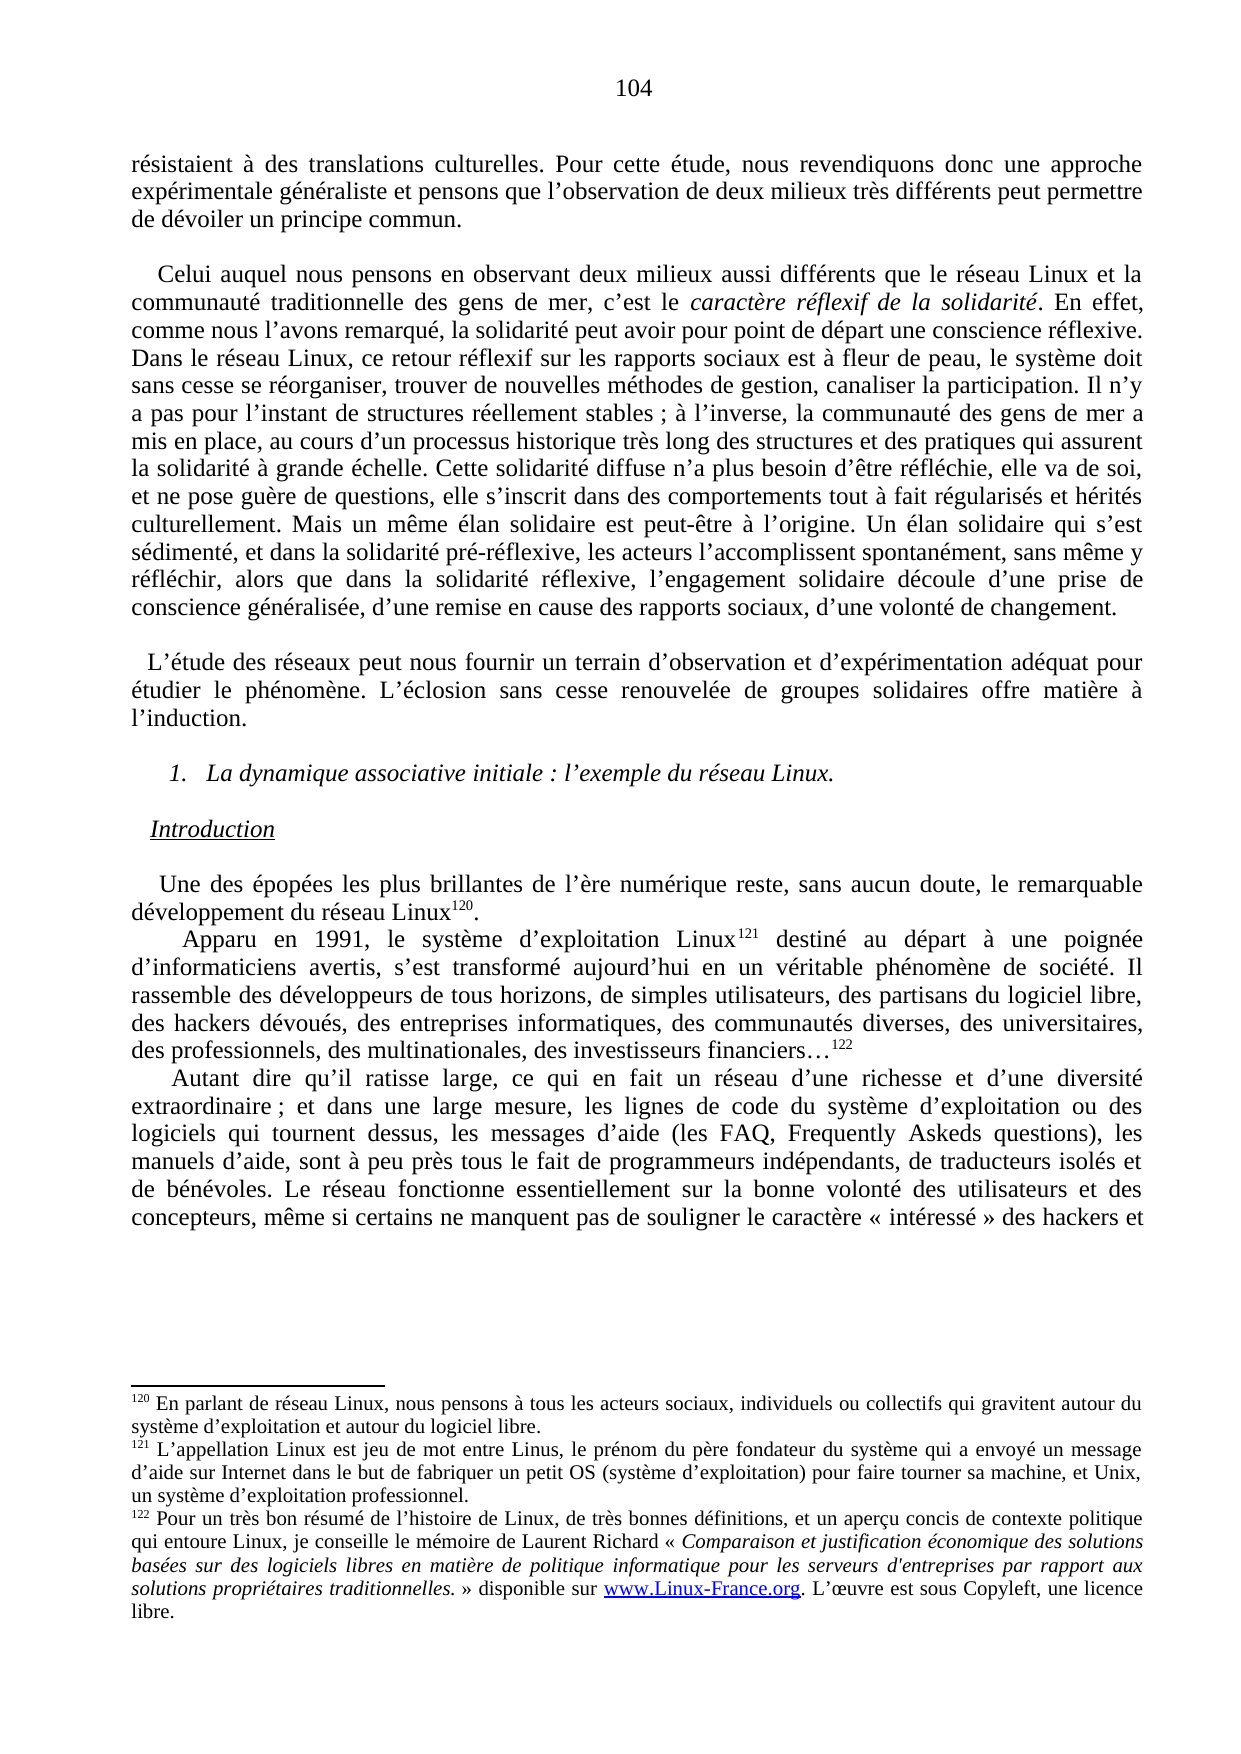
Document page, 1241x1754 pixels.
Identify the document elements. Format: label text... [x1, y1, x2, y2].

text Autant dire qu’il ratisse large, ce qui en fait un réseau d’une richesse et d’une diversité extraordinaire ; et dans une large mesure, les lignes de code du système d’exploitation ou des logiciels qui tournent dessus, les messages d’aide (les FAQ, Frequently Askeds questions), les manuels d’aide, sont à peu près tous le fait de programmeurs indépendants, de traducteurs isolés et de bénévoles. Le réseau fonctionne essentiellement sur la bonne volonté des utilisateurs et des concepteurs, même si certains ne manquent pas de souligner le caractère « intéressé » des hackers et [131, 1064, 1144, 1258]
text Celui auquel nous pensons en observant deux milieux aussi différents que le réseau Linux et la communauté traditionnelle des gens de mer, c’est le caractère réflexif de la solidarité. En effet, comme nous l’avons remarqué, la solidarité peut avoir pour point de départ une conscience réflexive. Dans le réseau Linux, ce retour réflexif sur les rapports sociaux est à fleur de peau, le système doit sans cesse se réorganiser, trouver de nouvelles méthodes de gestion, canaliser la participation. Il n’y a pas pour l’instant de structures réellement stables ; à l’inverse, la communauté des gens de mer a mis en place, au cours d’un processus historique très long des structures et des pratiques qui assurent la solidarité à grande échelle. Cette solidarité diffuse n’a plus besoin d’être réfléchie, elle va de soi, et ne pose guère de questions, elle s’inscrit dans des comportements tout à fait régularisés et hérités culturellement. Mais un même élan solidaire est peut-être à l’origine. Un élan solidaire qui s’est sédimenté, et dans la solidarité pré-réflexive, les acteurs l’accomplissent spontanément, sans même y réfléchir, alors que dans la solidarité réflexive, l’engagement solidaire découle d’une prise de conscience généralisée, d’une remise en cause des rapports sociaux, d’une volonté de changement. [131, 261, 1144, 621]
text L’étude des réseaux peut nous fournir un terrain d’observation et d’expérimentation adéquat pour étudier le phénomène. L’éclosion sans cesse renouvelée de groupes solidaires offre matière à l’induction. [131, 648, 1144, 732]
text Apparu en 1991, le système d’exploitation Linux destiné au départ à une poignée d’informaticiens avertis, s’est transformé aujourd’hui en un véritable phénomène de société. Il rassemble des développeurs de tous horizons, de simples utilisateurs, des partisans du logiciel libre, des hackers dévoués, des entreprises informatiques, des communautés diverses, des universitaires, des professionnels, des multinationales, des investisseurs financiers… [131, 926, 1144, 1064]
list La dynamique associative initiale : l’exemple du réseau Linux. [169, 759, 1144, 787]
subtitle Pour un très bon résumé de l’histoire de Linux, de très bonnes définitions, et un aperçu concis de contexte politique qui entoure Linux, je conseille le mémoire de Laurent Richard « Comparaison et justification économique des solutions basées sur des logiciels libres en matière de politique informatique pour les serveurs d'entreprises par rapport aux solutions propriétaires traditionnelles. » disponible sur www.Linux-France.org. L’œuvre est sous Copyleft, une licence libre. [131, 1507, 1144, 1623]
text Une des épopées les plus brillantes de l’ère numérique reste, sans aucun doute, le remarquable développement du réseau Linux. [131, 870, 1144, 926]
text résistaient à des translations culturelles. Pour cette étude, nous revendiquons donc une approche expérimentale généraliste et pensons que l’observation de deux milieux très différents peut permettre de dévoiler un principe commun. [131, 150, 1144, 233]
text L’appellation Linux est jeu de mot entre Linus, le prénom du père fondateur du système qui a envoyé un message d’aide sur Internet dans le but de fabriquer un petit OS (système d’exploitation) pour faire tourner sa machine, et Unix, un système d’exploitation professionnel. [131, 1438, 1144, 1507]
text En parlant de réseau Linux, nous pensons à tous les acteurs sociaux, individuels ou collectifs qui gravitent autour du système d’exploitation et autour du logiciel libre. [131, 1392, 1144, 1438]
text Introduction [131, 815, 1144, 842]
